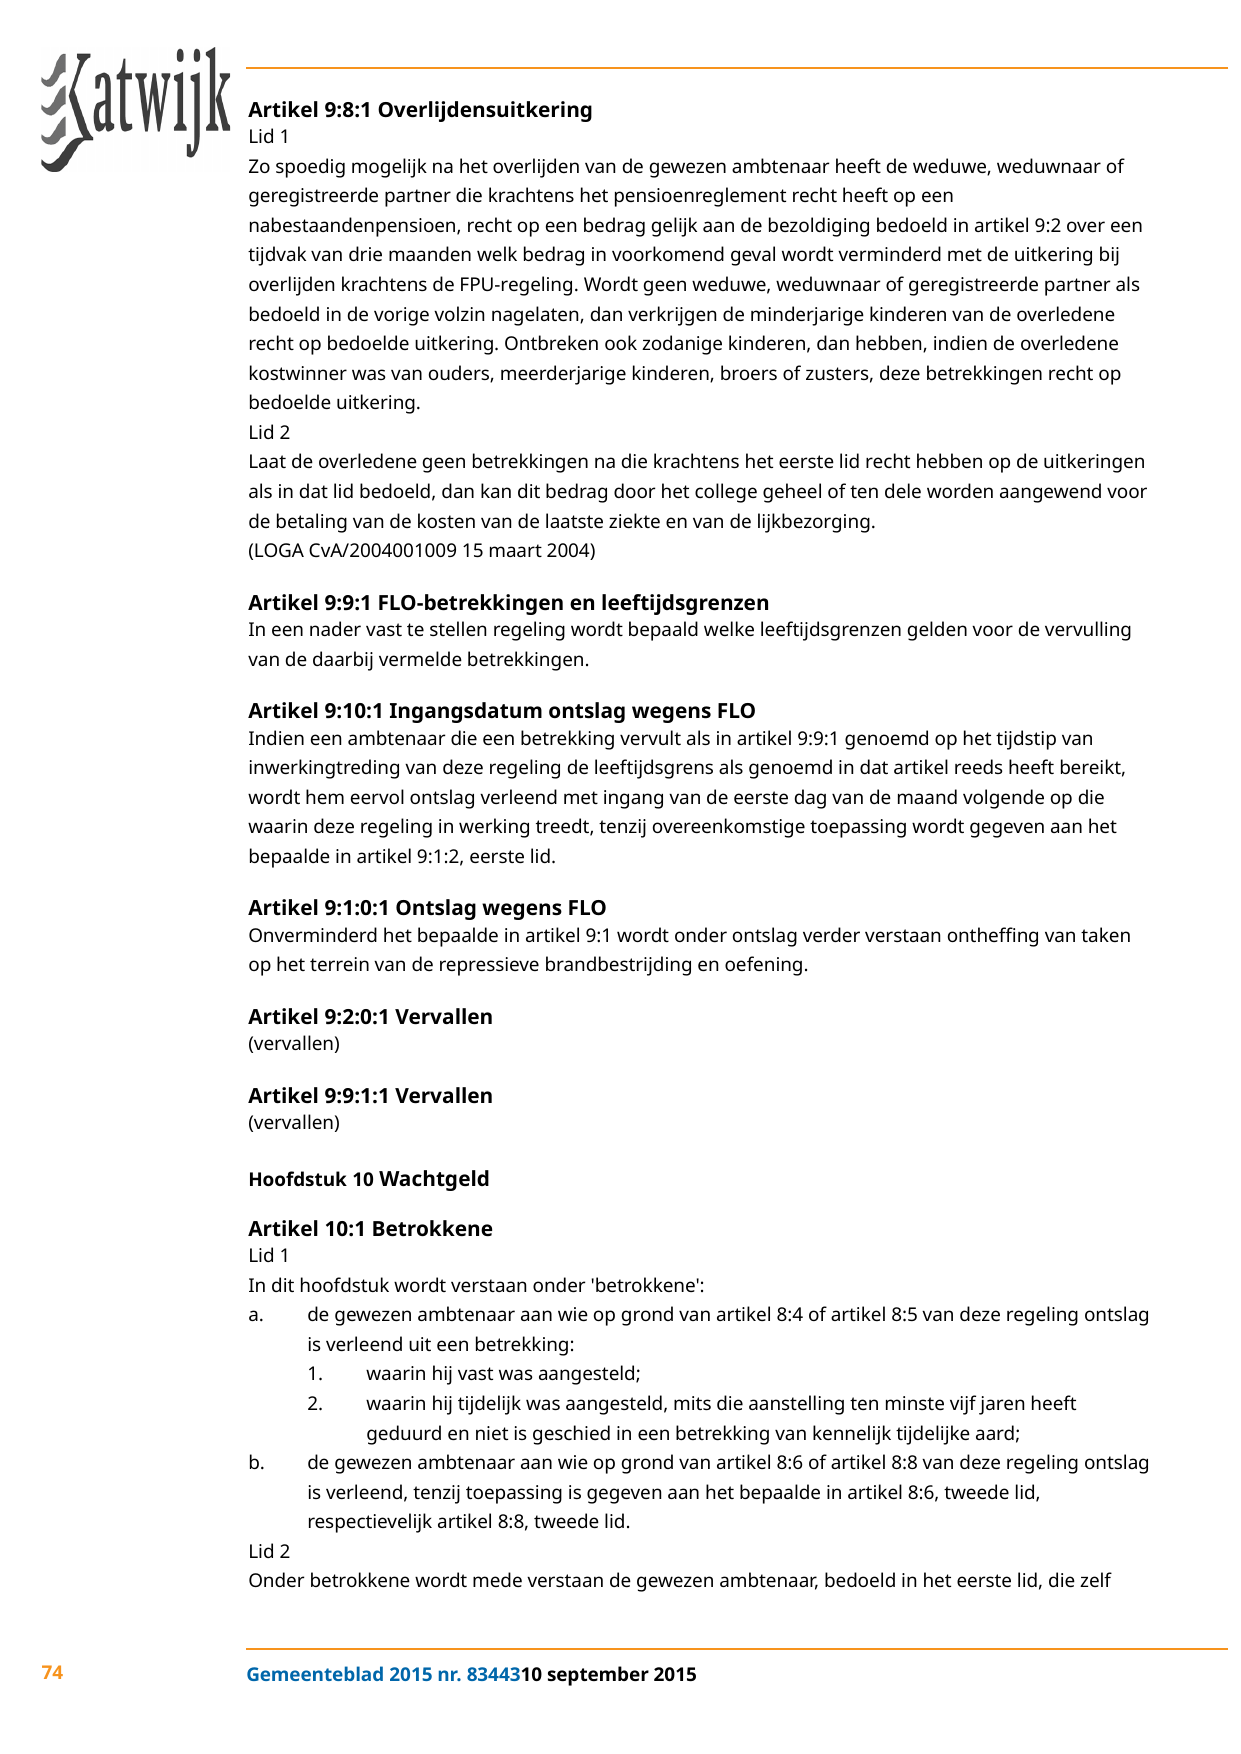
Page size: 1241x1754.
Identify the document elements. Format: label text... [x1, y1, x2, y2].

text Hoofdstuk 10 Wachtgeld [248, 1164, 1152, 1193]
text Indien een ambtenaar die een betrekking vervult als in artikel 9:9:1 genoemd op het tijdstip van inwerkingtreding van deze regeling de leeftijdsgrens als genoemd in dat artikel reeds heeft bereikt, wordt hem eervol ontslag verleend met ingang van de eerste dag van de maand volgende op die waarin deze regeling in werking treedt, tenzij overeenkomstige toepassing wordt gegeven aan het bepaalde in artikel 9:1:2, eerste lid. [248, 725, 1152, 869]
text Onverminderd het bepaalde in artikel 9:1 wordt onder ontslag verder verstaan ontheffing van taken op het terrein van de repressieve brandbestrijding en oefening. [248, 922, 1152, 977]
text Artikel 9:10:1 Ingangsdatum ontslag wegens FLO [248, 696, 1152, 725]
list de gewezen ambtenaar aan wie op grond van artikel 8:4 of artikel 8:5 van deze regeling ontslag is verleend uit een betrekking: [248, 1301, 1152, 1357]
text Artikel 10:1 Betrokkene [248, 1214, 1152, 1242]
text Zo spoedig mogelijk na het overlijden van de gewezen ambtenaar heeft de weduwe, weduwnaar of geregistreerde partner die krachtens het pensioenreglement recht heeft op een nabestaandenpensioen, recht op een bedrag gelijk aan de bezoldiging bedoeld in artikel 9:2 over een tijdvak van drie maanden welk bedrag in voorkomend geval wordt verminderd met de uitkering bij overlijden krachtens de FPU-regeling. Wordt geen weduwe, weduwnaar of geregistreerde partner als bedoeld in de vorige volzin nagelaten, dan verkrijgen de minderjarige kinderen van de overledene recht op bedoelde uitkering. Ontbreken ook zodanige kinderen, dan hebben, indien de overledene kostwinner was van ouders, meerderjarige kinderen, broers of zusters, deze betrekkingen recht op bedoelde uitkering. [248, 153, 1152, 415]
text Artikel 9:1:0:1 Ontslag wegens FLO [248, 893, 1152, 922]
text Lid 1 [248, 123, 1152, 149]
picture [41, 47, 231, 172]
text Artikel 9:9:1:1 Vervallen [248, 1081, 1152, 1109]
text (vervallen) [248, 1030, 1152, 1056]
text Lid 2 [248, 1538, 1152, 1564]
text Onder betrokkene wordt mede verstaan de gewezen ambtenaar, bedoeld in het eerste lid, die zelf [248, 1568, 1152, 1593]
text In dit hoofdstuk wordt verstaan onder 'betrokkene': [248, 1272, 1152, 1297]
text Lid 2 [248, 419, 1152, 445]
text Laat de overledene geen betrekkingen na die krachtens het eerste lid recht hebben op de uitkeringen als in dat lid bedoeld, dan kan dit bedrag door het college geheel of ten dele worden aangewend voor de betaling van de kosten van de laatste ziekte en van de lijkbezorging. [248, 449, 1152, 533]
text (LOGA CvA/2004001009 15 maart 2004) [248, 537, 1152, 563]
text Artikel 9:2:0:1 Vervallen [248, 1002, 1152, 1030]
list de gewezen ambtenaar aan wie op grond van artikel 8:6 of artikel 8:8 van deze regeling ontslag is verleend, tenzij toepassing is gegeven aan het bepaalde in artikel 8:6, tweede lid, respectievelijk artikel 8:8, tweede lid. [248, 1449, 1152, 1534]
list waarin hij tijdelijk was aangesteld, mits die aanstelling ten minste vijf jaren heeft geduurd en niet is geschied in een betrekking van kennelijk tijdelijke aard; [307, 1390, 1152, 1445]
text In een nader vast te stellen regeling wordt bepaald welke leeftijdsgrenzen gelden voor de vervulling van de daarbij vermelde betrekkingen. [248, 616, 1152, 672]
text Artikel 9:8:1 Overlijdensuitkering [248, 95, 1152, 123]
text (vervallen) [248, 1109, 1152, 1135]
text Artikel 9:9:1 FLO-betrekkingen en leeftijdsgrenzen [248, 588, 1152, 616]
list waarin hij vast was aangesteld; [307, 1361, 1152, 1386]
text Lid 1 [248, 1242, 1152, 1268]
